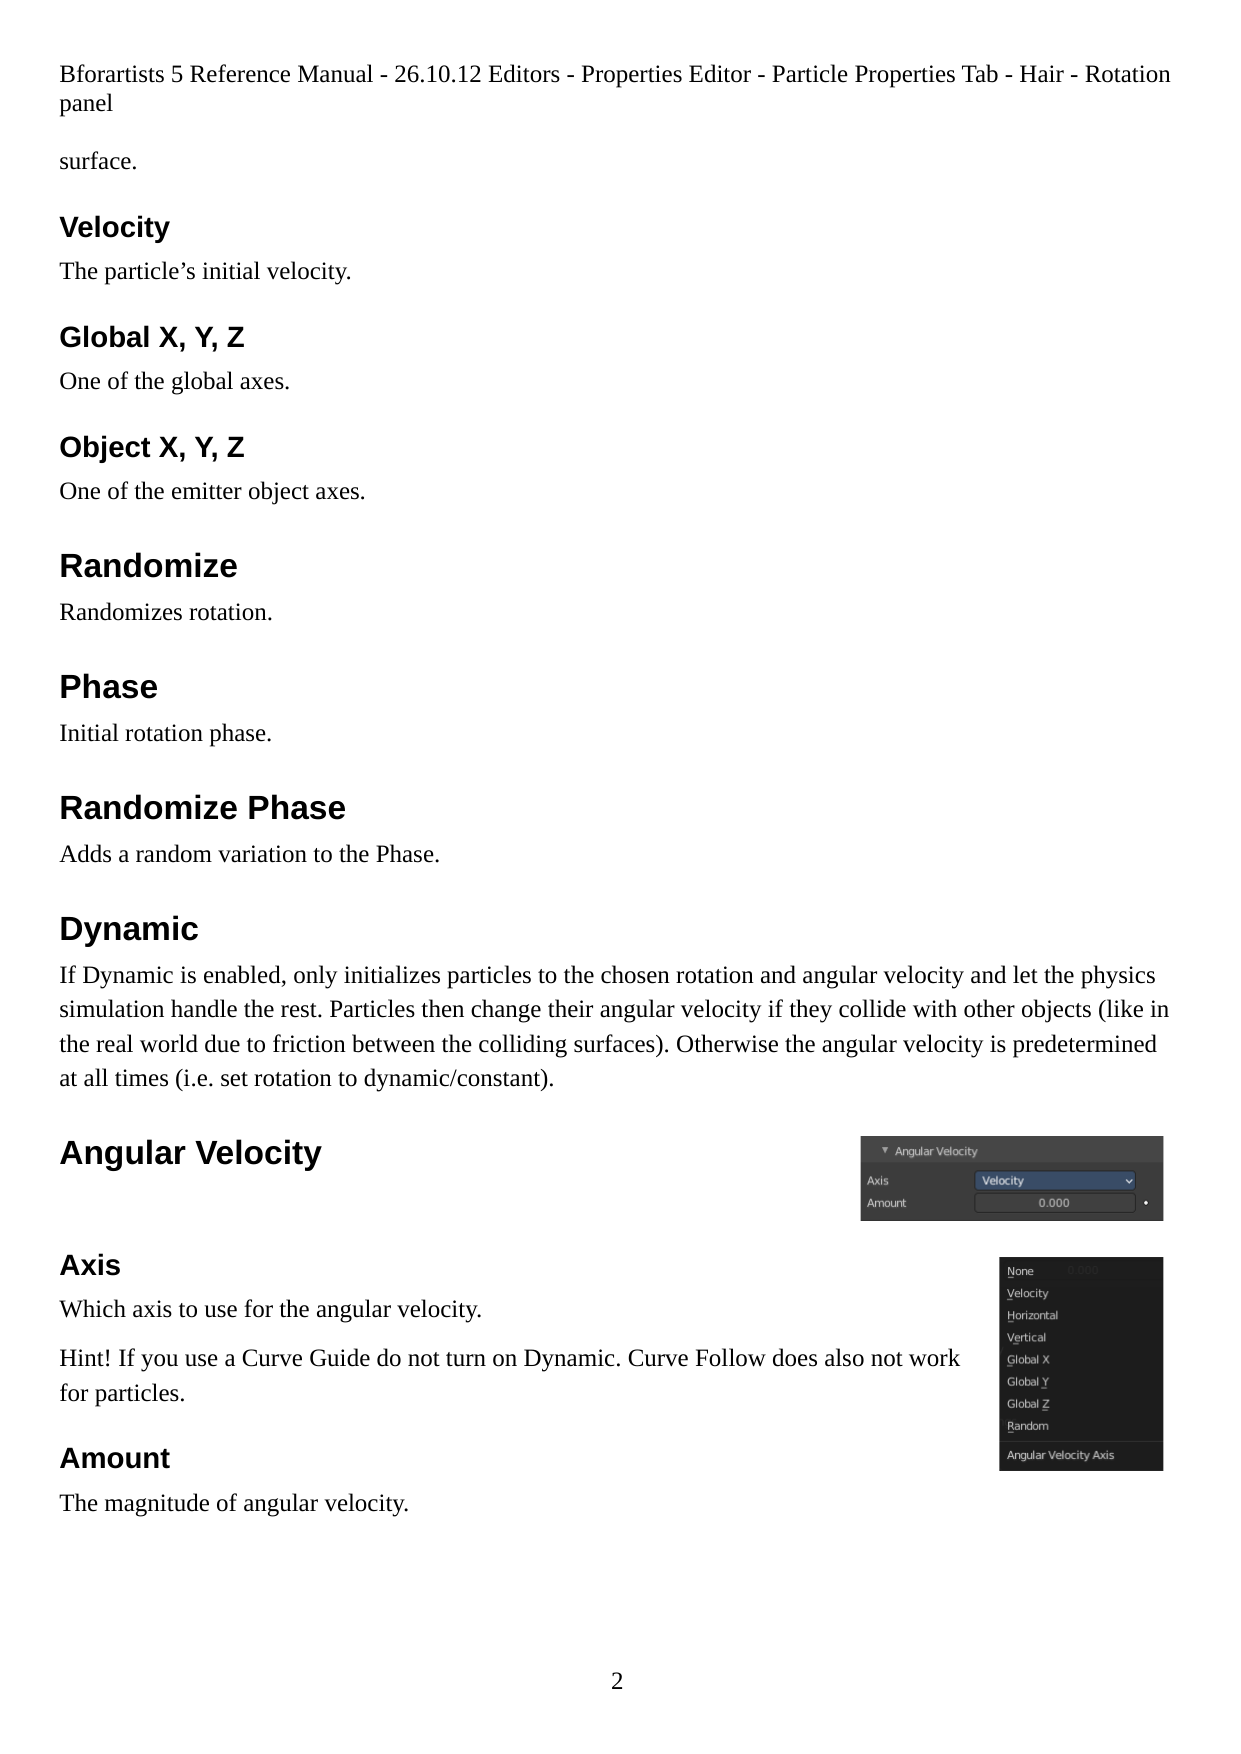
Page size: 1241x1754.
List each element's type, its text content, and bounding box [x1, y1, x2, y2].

subtitle Dynamic [59, 909, 1181, 947]
picture [860, 1136, 1164, 1221]
subtitle Randomize Phase [59, 788, 1181, 826]
text Hint! If you use a Curve Guide do not turn on Dynamic. Curve Follow does also not work for particles. [59, 1343, 999, 1407]
subtitle Global X, Y, Z [59, 319, 1181, 353]
picture [999, 1257, 1164, 1471]
text The particle’s initial velocity. [59, 256, 1181, 285]
text The magnitude of angular velocity. [59, 1488, 1181, 1516]
subtitle Axis [59, 1248, 1181, 1282]
text Which axis to use for the angular velocity. [59, 1294, 999, 1323]
text Randomizes rotation. [59, 597, 1181, 626]
subtitle Object X, Y, Z [59, 429, 1181, 463]
subtitle Randomize [59, 546, 1181, 584]
text One of the emitter object axes. [59, 476, 1181, 504]
text surface. [59, 146, 1181, 175]
subtitle Angular Velocity [59, 1133, 1181, 1172]
subtitle Velocity [59, 210, 1181, 243]
subtitle Amount [59, 1441, 1181, 1475]
text One of the global axes. [59, 366, 1181, 394]
text Adds a random variation to the Phase. [59, 839, 1181, 868]
subtitle Phase [59, 667, 1181, 705]
text Initial rotation phase. [59, 718, 1181, 747]
text If Dynamic is enabled, only initializes particles to the chosen rotation and angular velocity and let the physics simulation handle the rest. Particles then change their angular velocity if they collide with other objects (like in the real world due to friction between the colliding surfaces). Otherwise the angular velocity is predetermined at all times (i.e. set rotation to dynamic/constant). [59, 960, 1181, 1092]
